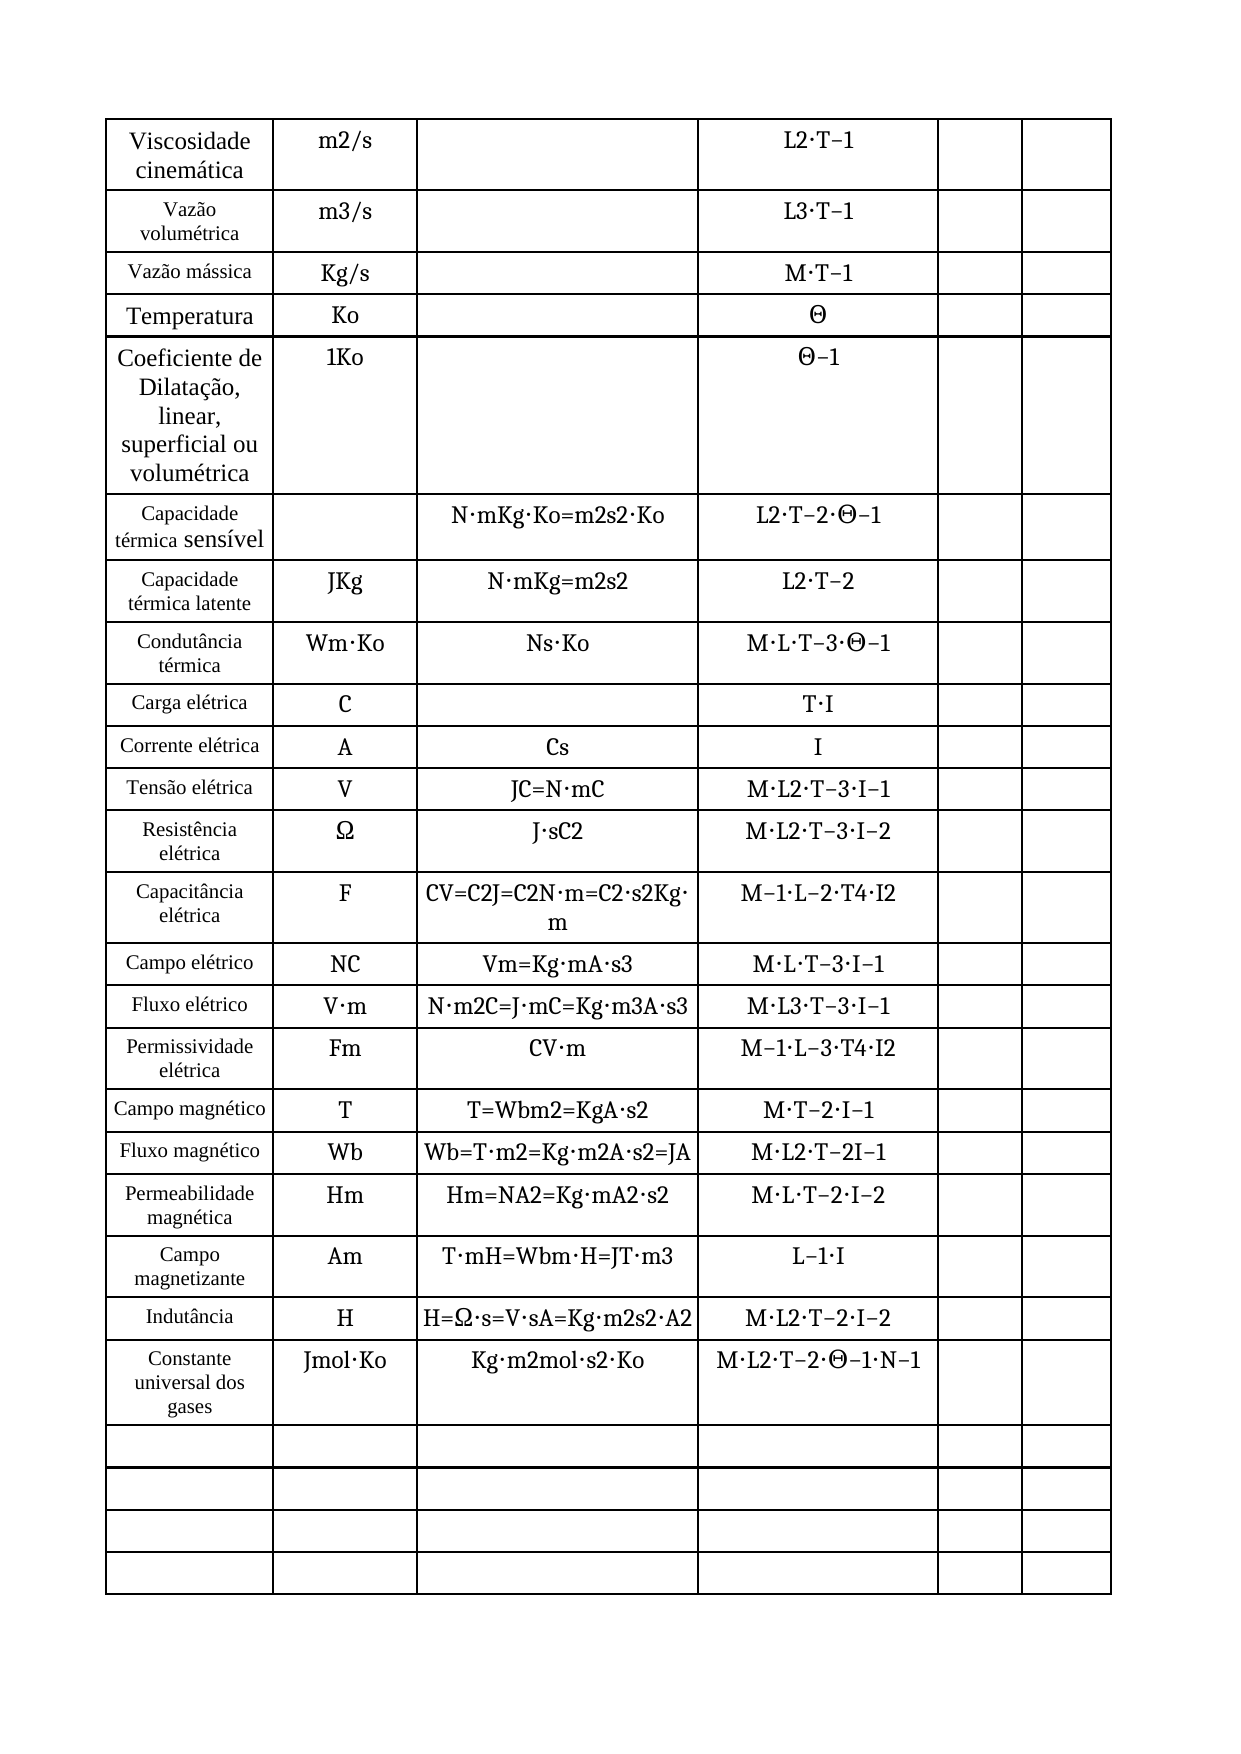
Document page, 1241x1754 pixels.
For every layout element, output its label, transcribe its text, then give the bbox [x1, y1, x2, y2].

table_cell M⋅L2⋅T−2⋅Θ−1⋅N−1 [699, 1341, 937, 1424]
table_cell [939, 685, 1021, 725]
table_cell [274, 495, 416, 559]
table_cell M⋅L3⋅T−3⋅I−1 [699, 986, 937, 1027]
table_cell Kg⋅m2mol⋅s2⋅Ko [418, 1341, 697, 1424]
table_cell [418, 1469, 697, 1509]
table_cell Permeabilidade magnética [107, 1175, 272, 1234]
table_cell [939, 1469, 1021, 1509]
table_cell [1023, 1469, 1110, 1509]
table_cell M⋅L2⋅T−3⋅I−2 [699, 811, 937, 871]
table_cell JKg [274, 561, 416, 621]
table_cell Condutância térmica [107, 623, 272, 682]
table_cell L2⋅T−2⋅Θ−1 [699, 495, 937, 559]
table_cell N⋅m2C=J⋅mC=Kg⋅m3A⋅s3 [418, 986, 697, 1027]
table_cell [939, 1298, 1021, 1338]
table_cell [1023, 1090, 1110, 1131]
table_cell [418, 253, 697, 293]
table_cell [418, 1426, 697, 1466]
table_cell T⋅I [699, 685, 937, 725]
table_cell [699, 1553, 937, 1593]
table_cell [939, 338, 1021, 493]
table_cell [1023, 1511, 1110, 1551]
table_cell Tensão elétrica [107, 769, 272, 809]
table_cell T=Wbm2=KgA⋅s2 [418, 1090, 697, 1131]
table_cell L2⋅T−1 [699, 120, 937, 189]
table_cell M−1⋅L−2⋅T4⋅I2 [699, 873, 937, 942]
table_cell Θ−1 [699, 338, 937, 493]
table_cell Ko [274, 295, 416, 335]
table_cell H=Ω⋅s=V⋅sA=Kg⋅m2s2⋅A2 [418, 1298, 697, 1338]
table_cell [939, 1341, 1021, 1424]
table_cell Vm=Kg⋅mA⋅s3 [418, 944, 697, 984]
table_cell [699, 1511, 937, 1551]
table_cell [939, 873, 1021, 942]
table_cell Ns⋅Ko [418, 623, 697, 682]
table_cell [1023, 769, 1110, 809]
table_cell T [274, 1090, 416, 1131]
table_cell M⋅L2⋅T−3⋅I−1 [699, 769, 937, 809]
table_cell [1023, 944, 1110, 984]
table_cell CV=C2J=C2N⋅m=C2⋅s2Kg⋅m [418, 873, 697, 942]
table_cell Wb [274, 1133, 416, 1173]
table_cell m3/s [274, 191, 416, 251]
table_cell [699, 1426, 937, 1466]
table_cell Ω [274, 811, 416, 871]
table_cell [939, 495, 1021, 559]
table_cell NC [274, 944, 416, 984]
table_cell [939, 120, 1021, 189]
table_cell [1023, 1298, 1110, 1338]
table_cell [1023, 1029, 1110, 1088]
table_cell Campo magnético [107, 1090, 272, 1131]
table_cell Capacidade térmica sensível [107, 495, 272, 559]
table_cell [939, 1237, 1021, 1296]
table_cell Capacidade térmica latente [107, 561, 272, 621]
table_cell Θ [699, 295, 937, 335]
table_cell [939, 295, 1021, 335]
table_cell [418, 295, 697, 335]
table_cell [107, 1511, 272, 1551]
table_cell [1023, 191, 1110, 251]
table_cell Jmol⋅Ko [274, 1341, 416, 1424]
table_cell V⋅m [274, 986, 416, 1027]
table_cell [107, 1469, 272, 1509]
table_cell M⋅T−1 [699, 253, 937, 293]
table_cell Hm=NA2=Kg⋅mA2⋅s2 [418, 1175, 697, 1234]
table_cell Permissividade elétrica [107, 1029, 272, 1088]
table_cell Fluxo elétrico [107, 986, 272, 1027]
table_cell Am [274, 1237, 416, 1296]
table_cell [939, 1175, 1021, 1234]
table_cell C [274, 685, 416, 725]
table_cell 1Ko [274, 338, 416, 493]
table_cell [939, 1426, 1021, 1466]
table_cell L2⋅T−2 [699, 561, 937, 621]
table_cell [939, 191, 1021, 251]
table_cell I [699, 727, 937, 767]
table_cell Kg/s [274, 253, 416, 293]
table_cell J⋅sC2 [418, 811, 697, 871]
table_cell M⋅T−2⋅I−1 [699, 1090, 937, 1131]
table_cell Hm [274, 1175, 416, 1234]
table_cell Vazão mássica [107, 253, 272, 293]
table_cell Campo magnetizante [107, 1237, 272, 1296]
table_cell [939, 253, 1021, 293]
table_cell Temperatura [107, 295, 272, 335]
table_cell [1023, 1175, 1110, 1234]
table_cell M⋅L⋅T−2⋅I−2 [699, 1175, 937, 1234]
table_cell [1023, 1426, 1110, 1466]
table_cell [1023, 495, 1110, 559]
table_cell JC=N⋅mC [418, 769, 697, 809]
table_cell Fluxo magnético [107, 1133, 272, 1173]
table_cell M−1⋅L−3⋅T4⋅I2 [699, 1029, 937, 1088]
table_cell [939, 727, 1021, 767]
table_cell [939, 769, 1021, 809]
table_cell [274, 1426, 416, 1466]
table_cell [1023, 295, 1110, 335]
table_cell [107, 1426, 272, 1466]
table_cell Wb=T⋅m2=Kg⋅m2A⋅s2=JA [418, 1133, 697, 1173]
table_cell Viscosidade cinemática [107, 120, 272, 189]
table_cell L3⋅T−1 [699, 191, 937, 251]
table_cell [418, 1553, 697, 1593]
table_cell H [274, 1298, 416, 1338]
table_cell [1023, 1341, 1110, 1424]
table_cell [1023, 253, 1110, 293]
table_cell [1023, 873, 1110, 942]
table_cell Fm [274, 1029, 416, 1088]
table_cell T⋅mH=Wbm⋅H=JT⋅m3 [418, 1237, 697, 1296]
table_cell [418, 685, 697, 725]
table_cell [1023, 811, 1110, 871]
table_cell [1023, 727, 1110, 767]
table_cell Cs [418, 727, 697, 767]
table_cell M⋅L⋅T−3⋅Θ−1 [699, 623, 937, 682]
table_cell Coeficiente de Dilatação, linear, superficial ou volumétrica [107, 338, 272, 493]
table_cell Resistência elétrica [107, 811, 272, 871]
table_cell [939, 561, 1021, 621]
table_cell M⋅L⋅T−3⋅I−1 [699, 944, 937, 984]
table_cell Indutância [107, 1298, 272, 1338]
table_cell [1023, 120, 1110, 189]
table_cell F [274, 873, 416, 942]
table_cell CV⋅m [418, 1029, 697, 1088]
table_cell [1023, 1133, 1110, 1173]
table_cell M⋅L2⋅T−2I−1 [699, 1133, 937, 1173]
table_cell N⋅mKg=m2s2 [418, 561, 697, 621]
table_cell M⋅L2⋅T−2⋅I−2 [699, 1298, 937, 1338]
table_cell [418, 338, 697, 493]
table_cell Vazão volumétrica [107, 191, 272, 251]
table_cell [939, 1511, 1021, 1551]
table_cell [1023, 561, 1110, 621]
table_cell [1023, 1237, 1110, 1296]
table_cell [1023, 685, 1110, 725]
table_cell [274, 1511, 416, 1551]
table_cell [939, 944, 1021, 984]
table_cell Campo elétrico [107, 944, 272, 984]
table_cell [418, 1511, 697, 1551]
table_cell [107, 1553, 272, 1593]
table_cell [1023, 1553, 1110, 1593]
table_cell [939, 1553, 1021, 1593]
table_cell [418, 120, 697, 189]
table_cell [1023, 338, 1110, 493]
table_cell N⋅mKg⋅Ko=m2s2⋅Ko [418, 495, 697, 559]
table_cell [939, 1133, 1021, 1173]
table_cell [1023, 986, 1110, 1027]
table_cell L−1⋅I [699, 1237, 937, 1296]
table_cell Constante universal dos gases [107, 1341, 272, 1424]
table_cell [1023, 623, 1110, 682]
table_cell [418, 191, 697, 251]
table_cell [699, 1469, 937, 1509]
table_cell [939, 811, 1021, 871]
table_cell [274, 1469, 416, 1509]
table_cell V [274, 769, 416, 809]
table_cell [939, 623, 1021, 682]
table_cell Corrente elétrica [107, 727, 272, 767]
table_cell m2/s [274, 120, 416, 189]
table_cell A [274, 727, 416, 767]
table_cell [939, 986, 1021, 1027]
table_cell Carga elétrica [107, 685, 272, 725]
table_cell Capacitância elétrica [107, 873, 272, 942]
table_cell [939, 1029, 1021, 1088]
table_cell [939, 1090, 1021, 1131]
table_cell [274, 1553, 416, 1593]
table_cell Wm⋅Ko [274, 623, 416, 682]
